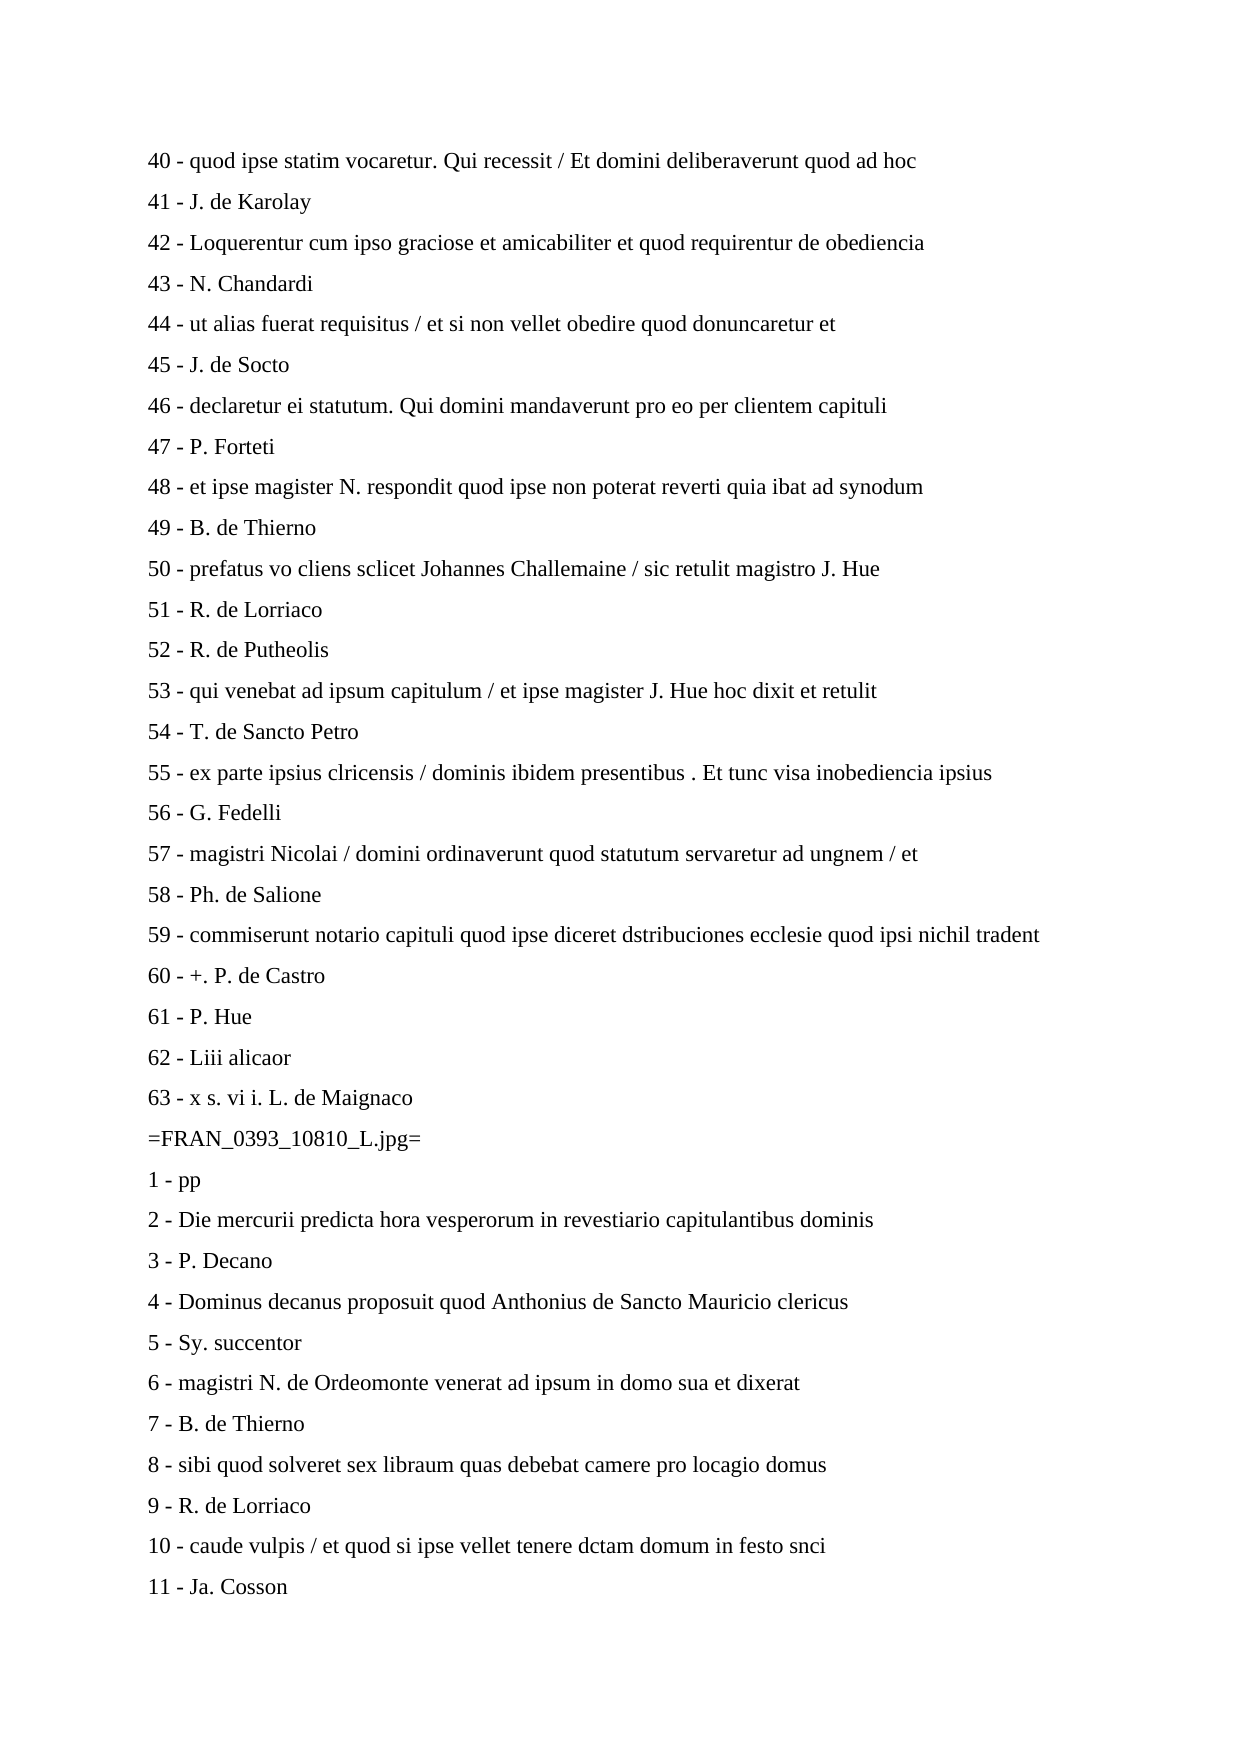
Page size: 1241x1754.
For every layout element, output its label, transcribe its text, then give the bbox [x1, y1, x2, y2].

text 47 - P. Forteti [148, 433, 1093, 459]
text 46 - declaretur ei statutum. Qui domini mandaverunt pro eo per clientem capituli [148, 392, 1093, 418]
text 62 - Liii alicaor [148, 1044, 1093, 1070]
text =FRAN_0393_10810_L.jpg= [148, 1125, 1093, 1151]
text 11 - Ja. Cosson [148, 1573, 1093, 1599]
text 3 - P. Decano [148, 1247, 1093, 1274]
text 53 - qui venebat ad ipsum capitulum / et ipse magister J. Hue hoc dixit et retulit [148, 677, 1093, 703]
text 10 - caude vulpis / et quod si ipse vellet tenere dctam domum in festo snci [148, 1532, 1093, 1559]
text 63 - x s. vi i. L. de Maignaco [148, 1084, 1093, 1111]
text 41 - J. de Karolay [148, 188, 1093, 215]
text 42 - Loquerentur cum ipso graciose et amicabiliter et quod requirentur de obediencia [148, 229, 1093, 255]
text 49 - B. de Thierno [148, 514, 1093, 541]
text 59 - commiserunt notario capituli quod ipse diceret dstribuciones ecclesie quod ipsi nichil tradent [148, 921, 1093, 948]
text 48 - et ipse magister N. respondit quod ipse non poterat reverti quia ibat ad synodum [148, 473, 1093, 500]
text 45 - J. de Socto [148, 351, 1093, 378]
text 43 - N. Chandardi [148, 270, 1093, 296]
text 44 - ut alias fuerat requisitus / et si non vellet obedire quod donuncaretur et [148, 311, 1093, 337]
text 6 - magistri N. de Ordeomonte venerat ad ipsum in domo sua et dixerat [148, 1369, 1093, 1396]
text 8 - sibi quod solveret sex libraum quas debebat camere pro locagio domus [148, 1451, 1093, 1477]
text 51 - R. de Lorriaco [148, 596, 1093, 622]
text 5 - Sy. succentor [148, 1329, 1093, 1355]
text 57 - magistri Nicolai / domini ordinaverunt quod statutum servaretur ad ungnem / et [148, 840, 1093, 866]
text 60 - +. P. de Castro [148, 962, 1093, 988]
text 54 - T. de Sancto Petro [148, 718, 1093, 744]
text 2 - Die mercurii predicta hora vesperorum in revestiario capitulantibus dominis [148, 1207, 1093, 1233]
text 7 - B. de Thierno [148, 1410, 1093, 1437]
text 1 - pp [148, 1166, 1093, 1192]
text 9 - R. de Lorriaco [148, 1492, 1093, 1518]
text 58 - Ph. de Salione [148, 881, 1093, 907]
text 61 - P. Hue [148, 1003, 1093, 1029]
text 4 - Dominus decanus proposuit quod Anthonius de Sancto Mauricio clericus [148, 1288, 1093, 1314]
text 52 - R. de Putheolis [148, 636, 1093, 663]
text 40 - quod ipse statim vocaretur. Qui recessit / Et domini deliberaverunt quod ad hoc [148, 148, 1093, 174]
text 56 - G. Fedelli [148, 799, 1093, 826]
text 50 - prefatus vo cliens sclicet Johannes Challemaine / sic retulit magistro J. Hue [148, 555, 1093, 581]
text 55 - ex parte ipsius clricensis / dominis ibidem presentibus . Et tunc visa inobediencia ipsius [148, 758, 1093, 785]
